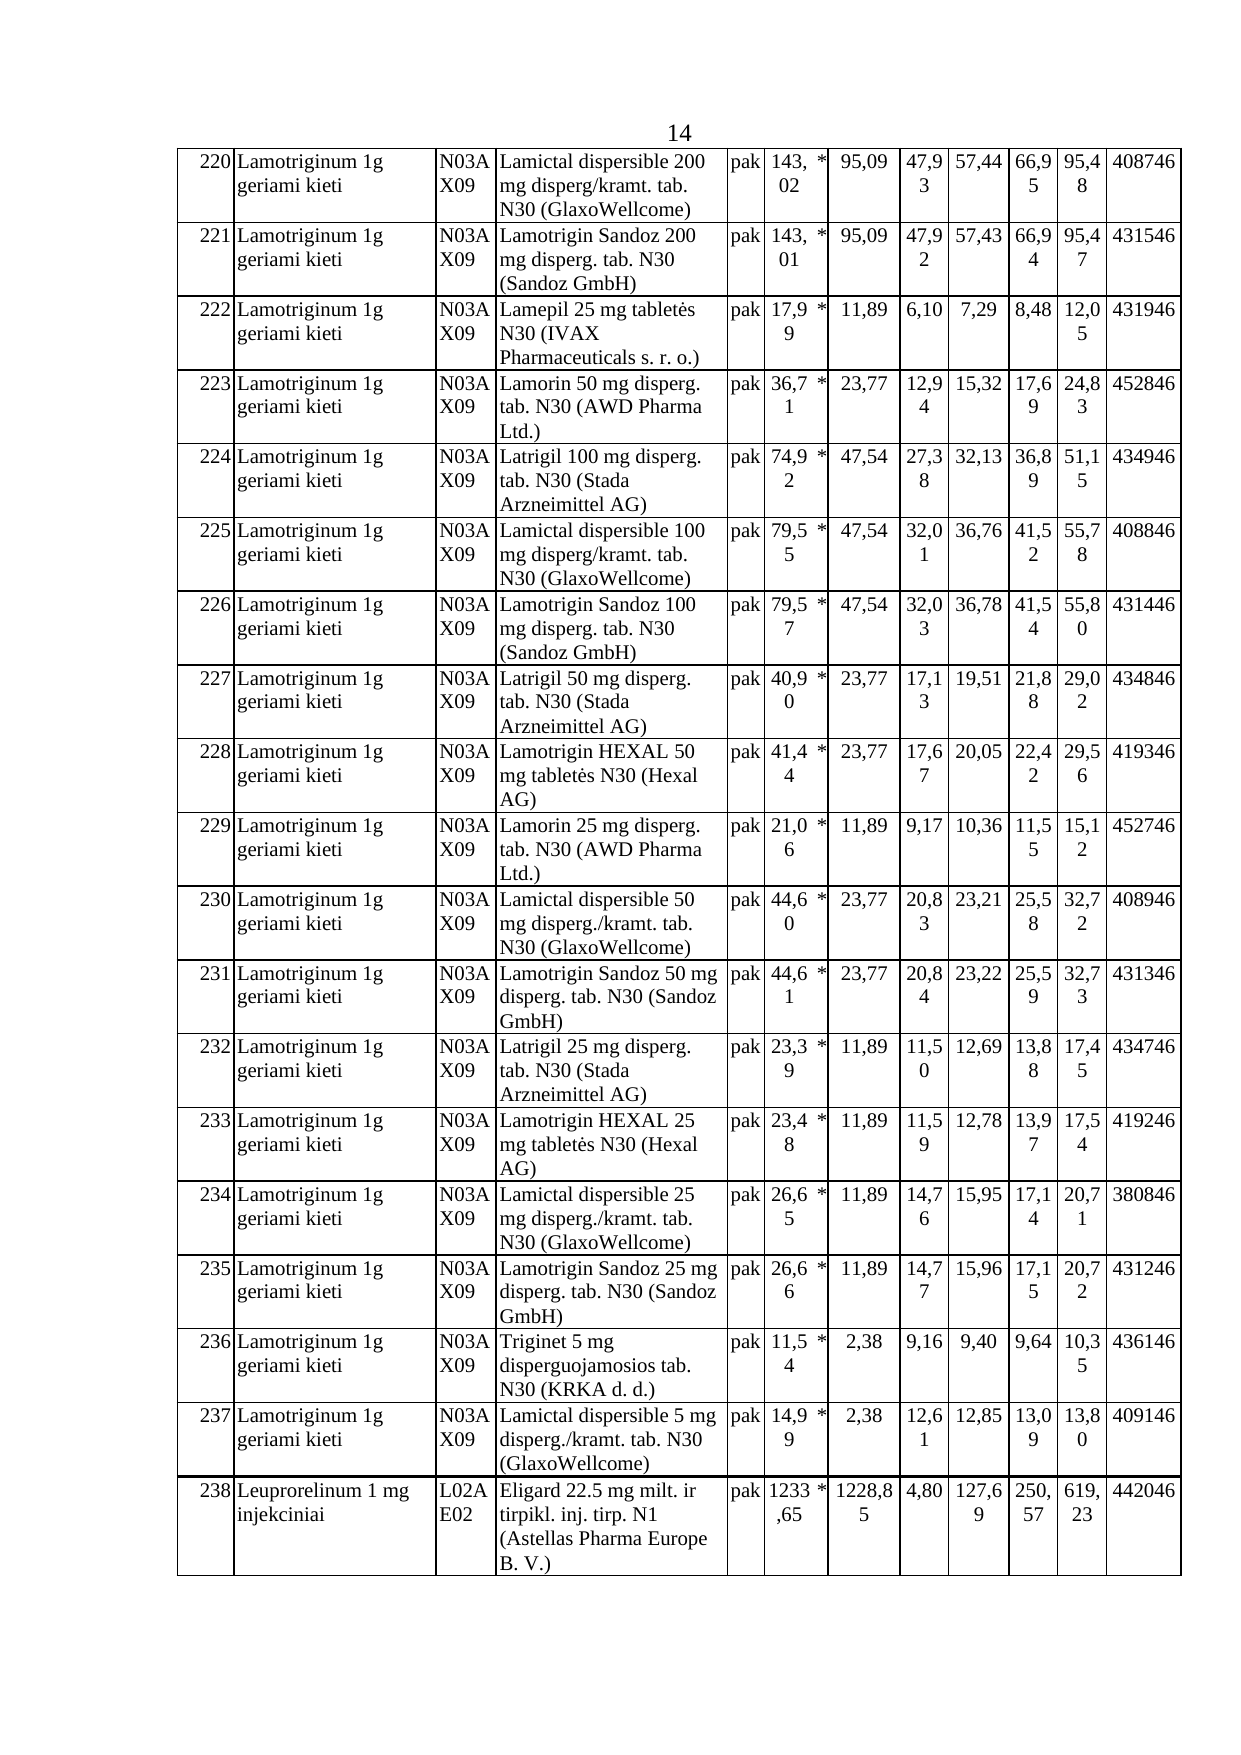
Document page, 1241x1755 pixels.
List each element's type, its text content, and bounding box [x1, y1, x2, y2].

table_cell 15,32 [949, 371, 1008, 443]
table_cell N03AX09 [437, 961, 495, 1033]
table_cell 9,17 [901, 813, 948, 885]
table_cell Lamotriginum 1g geriami kieti [235, 666, 435, 738]
table_cell 36,78 [949, 592, 1008, 664]
table_cell 32,03 [901, 592, 948, 664]
table_cell pak [728, 149, 764, 221]
table_cell N03AX09 [437, 1182, 495, 1254]
table_cell 47,93 [901, 149, 948, 221]
table_cell * [814, 961, 827, 1033]
table_cell 79,57 [765, 592, 813, 664]
table_cell 15,96 [949, 1256, 1008, 1328]
table_cell 29,56 [1058, 739, 1106, 811]
table_cell pak [728, 739, 764, 811]
table_cell Lamotrigin HEXAL 25 mg tabletės N30 (Hexal AG) [497, 1108, 727, 1180]
table_cell Lamotriginum 1g geriami kieti [235, 223, 435, 295]
table_cell 11,89 [829, 813, 899, 885]
table_cell 32,13 [949, 444, 1008, 516]
table_cell 10,35 [1058, 1329, 1106, 1401]
table_cell 8,48 [1010, 297, 1057, 369]
table_cell N03AX09 [437, 887, 495, 959]
table_cell N03AX09 [437, 1034, 495, 1106]
table_cell 434946 [1107, 444, 1180, 516]
table_cell 20,72 [1058, 1256, 1106, 1328]
table_cell N03AX09 [437, 666, 495, 738]
table_cell 23,77 [829, 371, 899, 443]
table_cell 436146 [1107, 1329, 1180, 1401]
table_cell 51,15 [1058, 444, 1106, 516]
table_cell 419246 [1107, 1108, 1180, 1180]
table_cell * [814, 297, 827, 369]
table_cell Lamotriginum 1g geriami kieti [235, 518, 435, 590]
table_cell N03AX09 [437, 1108, 495, 1180]
table_cell 13,09 [1010, 1403, 1057, 1475]
table_cell Lamorin 25 mg disperg. tab. N30 (AWD Pharma Ltd.) [497, 813, 727, 885]
table_cell * [814, 739, 827, 811]
table_cell 15,12 [1058, 813, 1106, 885]
table_cell 44,60 [765, 887, 813, 959]
table_cell Lamotriginum 1g geriami kieti [235, 1256, 435, 1328]
table_cell 12,78 [949, 1108, 1008, 1180]
table_cell 21,06 [765, 813, 813, 885]
table_cell 44,61 [765, 961, 813, 1033]
table_cell 20,05 [949, 739, 1008, 811]
table_cell Lamictal dispersible 5 mg disperg./kramt. tab. N30 (GlaxoWellcome) [497, 1403, 727, 1475]
table_cell 431346 [1107, 961, 1180, 1033]
table_cell 1233,65 [765, 1478, 813, 1574]
table_cell 36,76 [949, 518, 1008, 590]
table_cell Lamotriginum 1g geriami kieti [235, 887, 435, 959]
table_cell 11,89 [829, 1108, 899, 1180]
table_cell * [814, 1403, 827, 1475]
table_cell 23,77 [829, 739, 899, 811]
table_cell 23,77 [829, 961, 899, 1033]
table_cell Lamotrigin HEXAL 50 mg tabletės N30 (Hexal AG) [497, 739, 727, 811]
table_cell 13,97 [1010, 1108, 1057, 1180]
table_cell 79,55 [765, 518, 813, 590]
table_cell 452746 [1107, 813, 1180, 885]
table_cell 95,48 [1058, 149, 1106, 221]
table_cell N03AX09 [437, 813, 495, 885]
table_cell Lamorin 50 mg disperg. tab. N30 (AWD Pharma Ltd.) [497, 371, 727, 443]
table_cell Lamotriginum 1g geriami kieti [235, 1034, 435, 1106]
table_cell 409146 [1107, 1403, 1180, 1475]
table_cell pak [728, 1108, 764, 1180]
table_cell N03AX09 [437, 223, 495, 295]
table_cell * [814, 1478, 827, 1574]
table_cell 17,15 [1010, 1256, 1057, 1328]
table_cell 127,69 [949, 1478, 1008, 1574]
table_cell 17,67 [901, 739, 948, 811]
table_cell 36,89 [1010, 444, 1057, 516]
table_cell 14,77 [901, 1256, 948, 1328]
table_cell 23,48 [765, 1108, 813, 1180]
table_cell 431446 [1107, 592, 1180, 664]
table_cell 66,95 [1010, 149, 1057, 221]
table_cell 9,64 [1010, 1329, 1057, 1401]
table_cell 233 [178, 1108, 233, 1180]
table_cell * [814, 1329, 827, 1401]
table_cell 26,66 [765, 1256, 813, 1328]
table_cell N03AX09 [437, 1403, 495, 1475]
table_cell 47,54 [829, 444, 899, 516]
table_cell Triginet 5 mg disperguojamosios tab. N30 (KRKA d. d.) [497, 1329, 727, 1401]
table_cell N03AX09 [437, 1256, 495, 1328]
table_cell 32,01 [901, 518, 948, 590]
table_cell 15,95 [949, 1182, 1008, 1254]
table_cell pak [728, 223, 764, 295]
table_cell 232 [178, 1034, 233, 1106]
table_cell N03AX09 [437, 297, 495, 369]
table_cell 228 [178, 739, 233, 811]
table_cell 95,09 [829, 223, 899, 295]
table_cell 23,39 [765, 1034, 813, 1106]
table_cell * [814, 1108, 827, 1180]
table_cell Lamictal dispersible 25 mg disperg./kramt. tab. N30 (GlaxoWellcome) [497, 1182, 727, 1254]
table_cell L02AE02 [437, 1478, 495, 1574]
table_cell 17,54 [1058, 1108, 1106, 1180]
table_cell 20,71 [1058, 1182, 1106, 1254]
table_cell 431946 [1107, 297, 1180, 369]
table_cell 408946 [1107, 887, 1180, 959]
table_cell 27,38 [901, 444, 948, 516]
table_cell * [814, 1034, 827, 1106]
table_cell 19,51 [949, 666, 1008, 738]
table_cell 11,54 [765, 1329, 813, 1401]
table_cell Lamotrigin Sandoz 200 mg disperg. tab. N30 (Sandoz GmbH) [497, 223, 727, 295]
table_cell 47,92 [901, 223, 948, 295]
table_cell pak [728, 813, 764, 885]
table_cell * [814, 813, 827, 885]
table_cell 227 [178, 666, 233, 738]
table_cell 229 [178, 813, 233, 885]
table_cell Lamotrigin Sandoz 50 mg disperg. tab. N30 (Sandoz GmbH) [497, 961, 727, 1033]
table_cell Latrigil 50 mg disperg. tab. N30 (Stada Arzneimittel AG) [497, 666, 727, 738]
table_cell 619,23 [1058, 1478, 1106, 1574]
table_cell 238 [178, 1478, 233, 1574]
table_cell 434846 [1107, 666, 1180, 738]
table_cell Lamotrigin Sandoz 25 mg disperg. tab. N30 (Sandoz GmbH) [497, 1256, 727, 1328]
table_cell 14,99 [765, 1403, 813, 1475]
table_cell 55,78 [1058, 518, 1106, 590]
table_cell 419346 [1107, 739, 1180, 811]
table_cell 32,73 [1058, 961, 1106, 1033]
table_cell pak [728, 1478, 764, 1574]
table_cell 231 [178, 961, 233, 1033]
table_cell 223 [178, 371, 233, 443]
table_cell 12,69 [949, 1034, 1008, 1106]
table_cell * [814, 1256, 827, 1328]
table_cell Eligard 22.5 mg milt. ir tirpikl. inj. tirp. N1 (Astellas Pharma Europe B. V.) [497, 1478, 727, 1574]
table_cell 95,09 [829, 149, 899, 221]
table_cell 234 [178, 1182, 233, 1254]
table_cell 12,05 [1058, 297, 1106, 369]
table_cell Leuprorelinum 1 mg injekciniai [235, 1478, 435, 1574]
table_cell 6,10 [901, 297, 948, 369]
table_cell 11,89 [829, 1034, 899, 1106]
table_cell 235 [178, 1256, 233, 1328]
table_cell 442046 [1107, 1478, 1180, 1574]
table_cell pak [728, 444, 764, 516]
table_cell * [814, 666, 827, 738]
table_cell 32,72 [1058, 887, 1106, 959]
table_cell 11,59 [901, 1108, 948, 1180]
table_cell 23,77 [829, 887, 899, 959]
table_cell N03AX09 [437, 444, 495, 516]
table_cell 25,58 [1010, 887, 1057, 959]
table_cell 17,45 [1058, 1034, 1106, 1106]
table_cell 25,59 [1010, 961, 1057, 1033]
table_cell * [814, 592, 827, 664]
table_cell 95,47 [1058, 223, 1106, 295]
table_cell 13,88 [1010, 1034, 1057, 1106]
table_cell 47,54 [829, 518, 899, 590]
table_cell Lamepil 25 mg tabletės N30 (IVAX Pharmaceuticals s. r. o.) [497, 297, 727, 369]
table_cell 236 [178, 1329, 233, 1401]
table_cell 250,57 [1010, 1478, 1057, 1574]
table_cell Lamotriginum 1g geriami kieti [235, 149, 435, 221]
table_cell 9,16 [901, 1329, 948, 1401]
table_cell 431246 [1107, 1256, 1180, 1328]
table_cell N03AX09 [437, 518, 495, 590]
table_cell 11,89 [829, 1182, 899, 1254]
table_cell Lamotriginum 1g geriami kieti [235, 1403, 435, 1475]
table_cell Lamotriginum 1g geriami kieti [235, 961, 435, 1033]
table_cell Lamotriginum 1g geriami kieti [235, 444, 435, 516]
table_cell pak [728, 1182, 764, 1254]
table_cell Lamictal dispersible 50 mg disperg./kramt. tab. N30 (GlaxoWellcome) [497, 887, 727, 959]
table_cell N03AX09 [437, 371, 495, 443]
table_cell 41,44 [765, 739, 813, 811]
table_cell 224 [178, 444, 233, 516]
table_cell 55,80 [1058, 592, 1106, 664]
table_cell Lamictal dispersible 100 mg disperg/kramt. tab. N30 (GlaxoWellcome) [497, 518, 727, 590]
table_cell 57,43 [949, 223, 1008, 295]
table_cell 225 [178, 518, 233, 590]
table_cell N03AX09 [437, 592, 495, 664]
table_cell pak [728, 592, 764, 664]
table_cell pak [728, 1403, 764, 1475]
table_cell * [814, 371, 827, 443]
table_cell Lamotriginum 1g geriami kieti [235, 739, 435, 811]
table_cell pak [728, 961, 764, 1033]
table_cell 17,14 [1010, 1182, 1057, 1254]
table_cell 9,40 [949, 1329, 1008, 1401]
table_cell 452846 [1107, 371, 1180, 443]
table_cell 23,77 [829, 666, 899, 738]
table_cell 20,84 [901, 961, 948, 1033]
table_cell pak [728, 297, 764, 369]
table_cell 74,92 [765, 444, 813, 516]
table_cell 26,65 [765, 1182, 813, 1254]
table_cell 380846 [1107, 1182, 1180, 1254]
table_cell N03AX09 [437, 149, 495, 221]
table_cell Lamotriginum 1g geriami kieti [235, 1182, 435, 1254]
table_cell 24,83 [1058, 371, 1106, 443]
table_cell 10,36 [949, 813, 1008, 885]
table_cell 7,29 [949, 297, 1008, 369]
table_cell 17,13 [901, 666, 948, 738]
table_cell 431546 [1107, 223, 1180, 295]
table_cell 12,85 [949, 1403, 1008, 1475]
table_cell Lamotriginum 1g geriami kieti [235, 371, 435, 443]
table_cell 2,38 [829, 1329, 899, 1401]
table_cell pak [728, 371, 764, 443]
table_cell pak [728, 1329, 764, 1401]
table_cell 17,69 [1010, 371, 1057, 443]
table_cell 226 [178, 592, 233, 664]
table_cell 29,02 [1058, 666, 1106, 738]
table_cell pak [728, 666, 764, 738]
table_cell 11,89 [829, 297, 899, 369]
table_cell 221 [178, 223, 233, 295]
table_cell pak [728, 1034, 764, 1106]
table_cell 66,94 [1010, 223, 1057, 295]
table_cell 22,42 [1010, 739, 1057, 811]
table_cell * [814, 518, 827, 590]
table_cell 20,83 [901, 887, 948, 959]
table_cell 222 [178, 297, 233, 369]
table_cell * [814, 149, 827, 221]
table_cell 23,21 [949, 887, 1008, 959]
table_cell * [814, 887, 827, 959]
table_cell 237 [178, 1403, 233, 1475]
table_cell pak [728, 887, 764, 959]
table_cell 12,94 [901, 371, 948, 443]
table_cell 1228,85 [829, 1478, 899, 1574]
table_cell Lamotriginum 1g geriami kieti [235, 1329, 435, 1401]
table_cell 14,76 [901, 1182, 948, 1254]
table_cell 41,54 [1010, 592, 1057, 664]
table_cell 408846 [1107, 518, 1180, 590]
table_cell Lamotriginum 1g geriami kieti [235, 1108, 435, 1180]
table_cell Lamictal dispersible 200 mg disperg/kramt. tab. N30 (GlaxoWellcome) [497, 149, 727, 221]
table_cell pak [728, 1256, 764, 1328]
table_cell 143,01 [765, 223, 813, 295]
table_cell Latrigil 100 mg disperg. tab. N30 (Stada Arzneimittel AG) [497, 444, 727, 516]
table_cell 21,88 [1010, 666, 1057, 738]
table_cell 11,55 [1010, 813, 1057, 885]
table_cell * [814, 223, 827, 295]
table_cell * [814, 444, 827, 516]
table_cell Lamotrigin Sandoz 100 mg disperg. tab. N30 (Sandoz GmbH) [497, 592, 727, 664]
table_cell 17,99 [765, 297, 813, 369]
table_cell 408746 [1107, 149, 1180, 221]
table_cell pak [728, 518, 764, 590]
table_cell * [814, 1182, 827, 1254]
table_cell 2,38 [829, 1403, 899, 1475]
table_cell 36,71 [765, 371, 813, 443]
table_cell Lamotriginum 1g geriami kieti [235, 297, 435, 369]
table_cell 47,54 [829, 592, 899, 664]
table_cell 12,61 [901, 1403, 948, 1475]
table_cell Lamotriginum 1g geriami kieti [235, 813, 435, 885]
table_cell 143,02 [765, 149, 813, 221]
table_cell N03AX09 [437, 1329, 495, 1401]
table_cell Lamotriginum 1g geriami kieti [235, 592, 435, 664]
table_cell 13,80 [1058, 1403, 1106, 1475]
table_cell 11,89 [829, 1256, 899, 1328]
table_cell 4,80 [901, 1478, 948, 1574]
table_cell Latrigil 25 mg disperg. tab. N30 (Stada Arzneimittel AG) [497, 1034, 727, 1106]
table_cell 23,22 [949, 961, 1008, 1033]
table_cell 434746 [1107, 1034, 1180, 1106]
table_cell 57,44 [949, 149, 1008, 221]
table_cell 11,50 [901, 1034, 948, 1106]
table_cell N03AX09 [437, 739, 495, 811]
table_cell 230 [178, 887, 233, 959]
table_cell 220 [178, 149, 233, 221]
table_cell 40,90 [765, 666, 813, 738]
table_cell 41,52 [1010, 518, 1057, 590]
